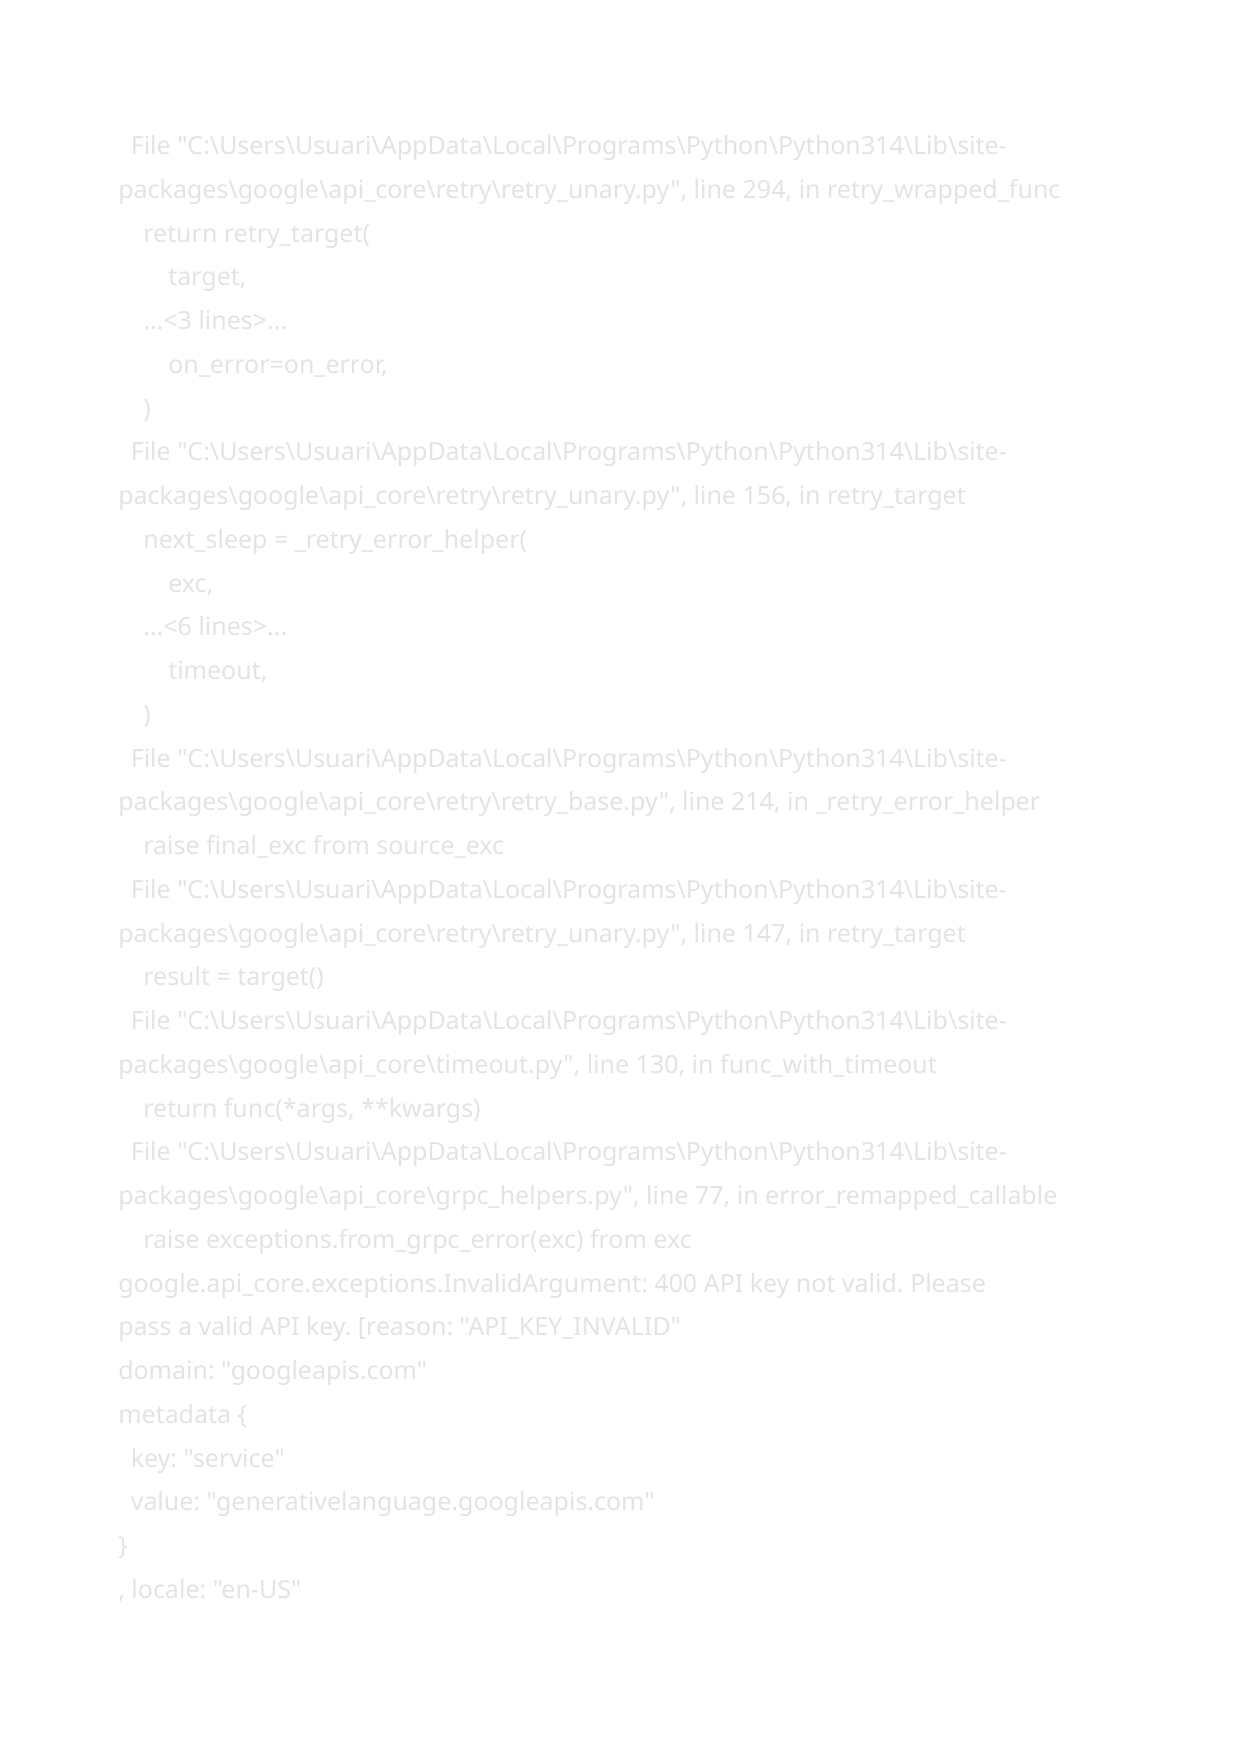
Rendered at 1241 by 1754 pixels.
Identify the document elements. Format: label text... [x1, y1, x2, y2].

text next_sleep = _retry_error_helper( [118, 512, 1122, 556]
text ) [118, 687, 1122, 731]
text on_error=on_error, [118, 337, 1122, 381]
text value: "generativelanguage.googleapis.com" [118, 1474, 1122, 1518]
text File "C:\Users\Usuari\AppData\Local\Programs\Python\Python314\Lib\site-packages\google\api_core\retry\retry_unary.py", line 147, in retry_target [118, 862, 1122, 949]
text File "C:\Users\Usuari\AppData\Local\Programs\Python\Python314\Lib\site-packages\google\api_core\retry\retry_unary.py", line 156, in retry_target [118, 424, 1122, 512]
text ) [118, 381, 1122, 424]
text exc, [118, 556, 1122, 599]
text raise exceptions.from_grpc_error(exc) from exc [118, 1212, 1122, 1256]
text File "C:\Users\Usuari\AppData\Local\Programs\Python\Python314\Lib\site-packages\google\api_core\timeout.py", line 130, in func_with_timeout [118, 993, 1122, 1081]
text raise final_exc from source_exc [118, 818, 1122, 862]
text File "C:\Users\Usuari\AppData\Local\Programs\Python\Python314\Lib\site-packages\google\api_core\grpc_helpers.py", line 77, in error_remapped_callable [118, 1124, 1122, 1212]
text google.api_core.exceptions.InvalidArgument: 400 API key not valid. Please [118, 1256, 1122, 1299]
text File "C:\Users\Usuari\AppData\Local\Programs\Python\Python314\Lib\site-packages\google\api_core\retry\retry_unary.py", line 294, in retry_wrapped_func [118, 118, 1122, 206]
text File "C:\Users\Usuari\AppData\Local\Programs\Python\Python314\Lib\site-packages\google\api_core\retry\retry_base.py", line 214, in _retry_error_helper [118, 731, 1122, 818]
text ...<6 lines>... [118, 599, 1122, 643]
text timeout, [118, 643, 1122, 687]
text metadata { [118, 1387, 1122, 1431]
text , locale: "en-US" [118, 1562, 1122, 1606]
text ...<3 lines>... [118, 293, 1122, 337]
text key: "service" [118, 1431, 1122, 1474]
text pass a valid API key. [reason: "API_KEY_INVALID" [118, 1299, 1122, 1343]
text domain: "googleapis.com" [118, 1343, 1122, 1387]
text } [118, 1518, 1122, 1562]
text return func(*args, **kwargs) [118, 1081, 1122, 1124]
text target, [118, 249, 1122, 293]
text return retry_target( [118, 206, 1122, 249]
text result = target() [118, 949, 1122, 993]
